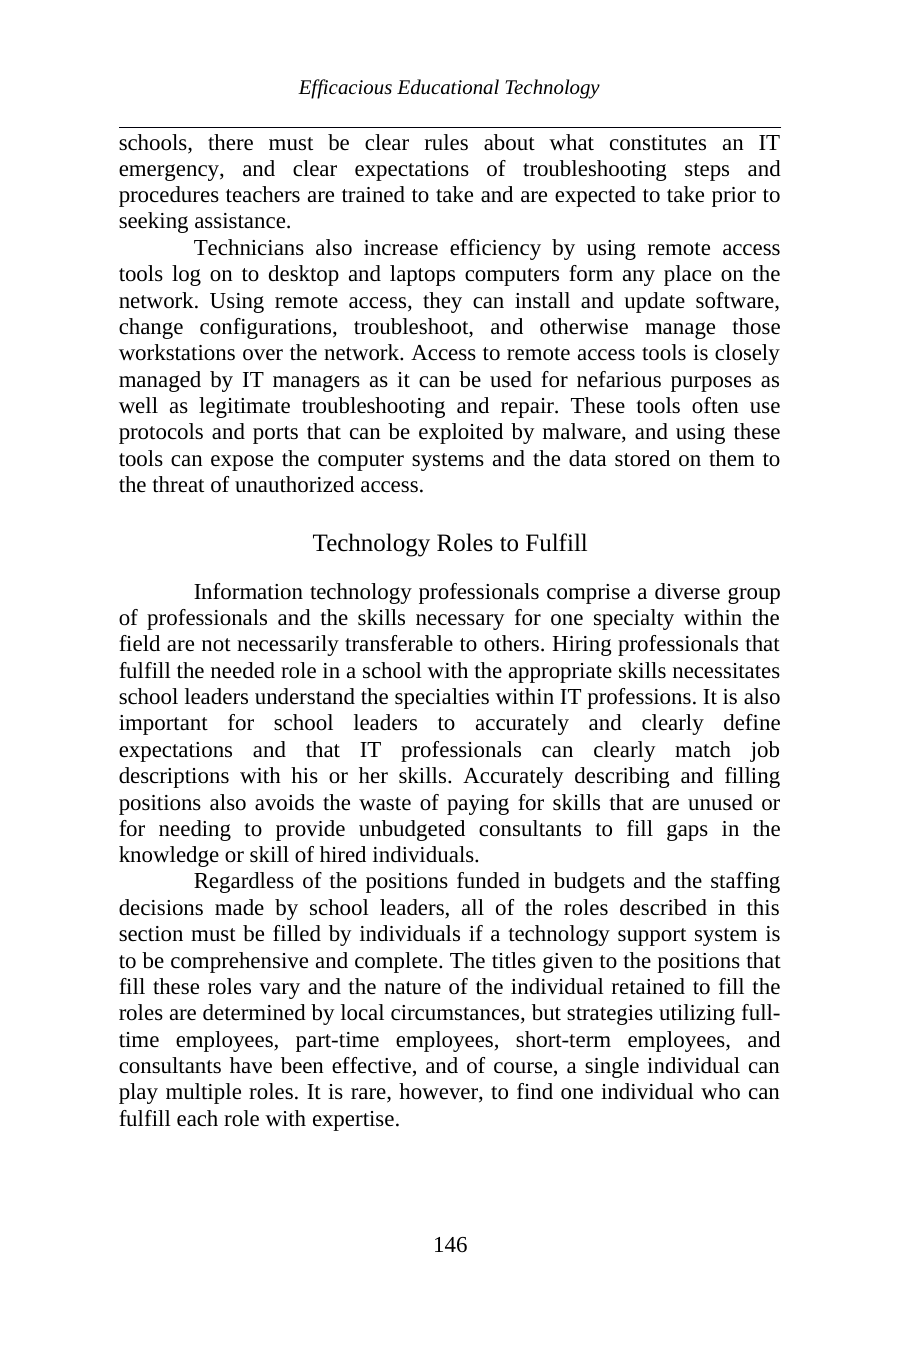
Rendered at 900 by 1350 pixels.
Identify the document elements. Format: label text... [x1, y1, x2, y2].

subtitle Technology Roles to Fulfill [118, 528, 781, 557]
text Technicians also increase efficiency by using remote access tools log on to desktop and laptops computers form any place on the network. Using remote access, they can install and update software, change configurations, troubleshoot, and otherwise manage those workstations over the network. Access to remote access tools is closely managed by IT managers as it can be used for nefarious purposes as well as legitimate troubleshooting and repair. These tools often use protocols and ports that can be exploited by malware, and using these tools can expose the computer systems and the data stored on them to the threat of unauthorized access. [118, 234, 781, 497]
text Information technology professionals comprise a diverse group of professionals and the skills necessary for one specialty within the field are not necessarily transferable to others. Hiring professionals that fulfill the needed role in a school with the appropriate skills necessitates school leaders understand the specialties within IT professions. It is also important for school leaders to accurately and clearly define expectations and that IT professionals can clearly match job descriptions with his or her skills. Accurately describing and filling positions also avoids the waste of paying for skills that are unused or for needing to provide unbudgeted consultants to fill gaps in the knowledge or skill of hired individuals. [118, 578, 781, 868]
text Regardless of the positions funded in budgets and the staffing decisions made by school leaders, all of the roles described in this section must be filled by individuals if a technology support system is to be comprehensive and complete. The titles given to the positions that fill these roles vary and the nature of the individual retained to fill the roles are determined by local circumstances, but strategies utilizing full-time employees, part-time employees, short-term employees, and consultants have been effective, and of course, a single individual can play multiple roles. It is rare, however, to find one individual who can fulfill each role with expertise. [118, 868, 781, 1131]
text schools, there must be clear rules about what constitutes an IT emergency, and clear expectations of troubleshooting steps and procedures teachers are trained to take and are expected to take prior to seeking assistance. [118, 128, 781, 234]
